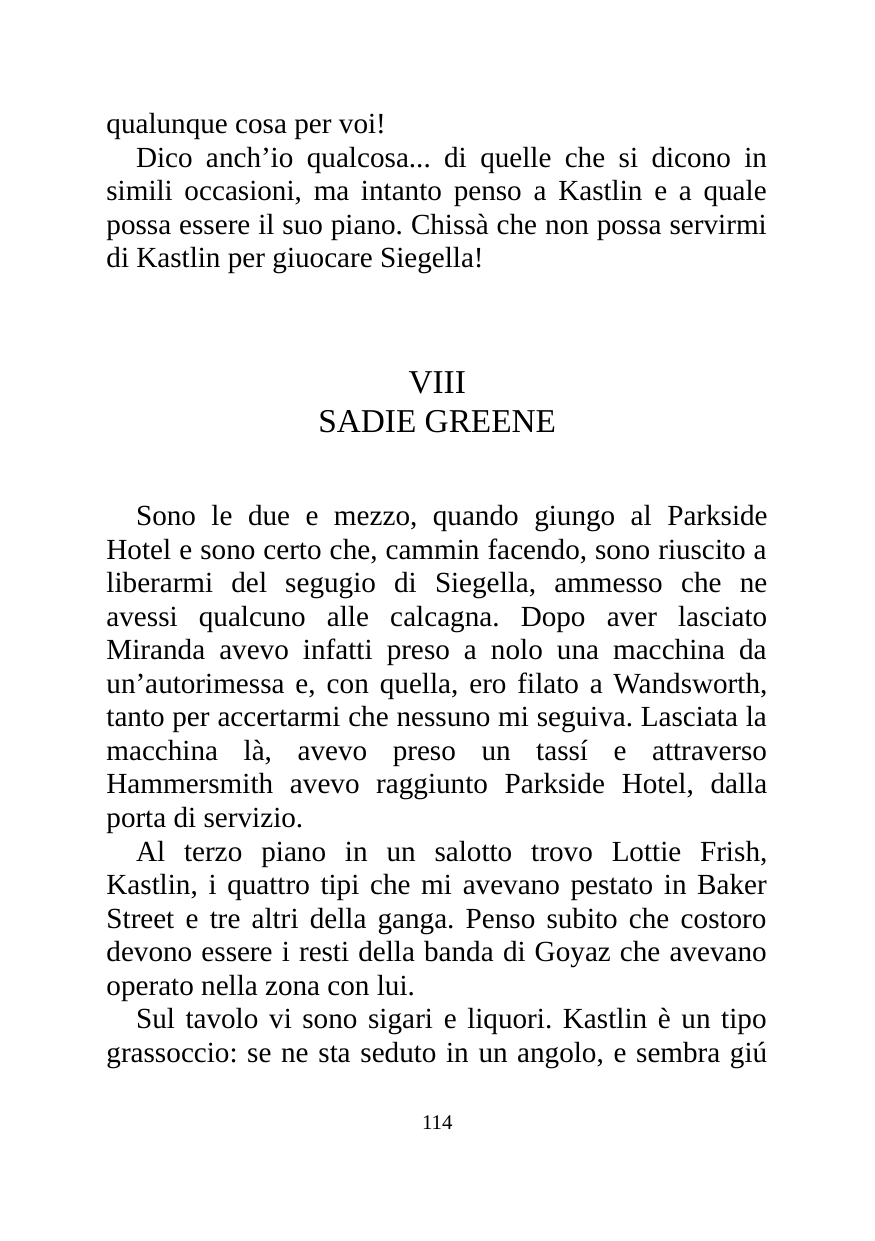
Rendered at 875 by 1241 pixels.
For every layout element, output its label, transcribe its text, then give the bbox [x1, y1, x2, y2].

subtitle VIII SADIE GREENE [106, 362, 768, 439]
text Al terzo piano in un salotto trovo Lottie Frish, Kastlin, i quattro tipi che mi avevano pestato in Baker Street e tre altri della ganga. Penso subito che costoro devono essere i resti della banda di Goyaz che avevano operato nella zona con lui. [106, 834, 768, 1001]
text Sul tavolo vi sono sigari e liquori. Kastlin è un tipo grassoccio: se ne sta seduto in un angolo, e sembra giú [106, 1001, 768, 1068]
text Sono le due e mezzo, quando giungo al Parkside Hotel e sono certo che, cammin facendo, sono riuscito a liberarmi del segugio di Siegella, ammesso che ne avessi qualcuno alle calcagna. Dopo aver lasciato Miranda avevo infatti preso a nolo una macchina da un’autorimessa e, con quella, ero filato a Wandsworth, tanto per accertarmi che nessuno mi seguiva. Lasciata la macchina là, avevo preso un tassí e attraverso Hammersmith avevo raggiunto Parkside Hotel, dalla porta di servizio. [106, 498, 768, 834]
text qualunque cosa per voi! [106, 106, 768, 140]
text Dico anch’io qualcosa... di quelle che si dicono in simili occasioni, ma intanto penso a Kastlin e a quale possa essere il suo piano. Chissà che non possa servirmi di Kastlin per giuocare Siegella! [106, 140, 768, 274]
